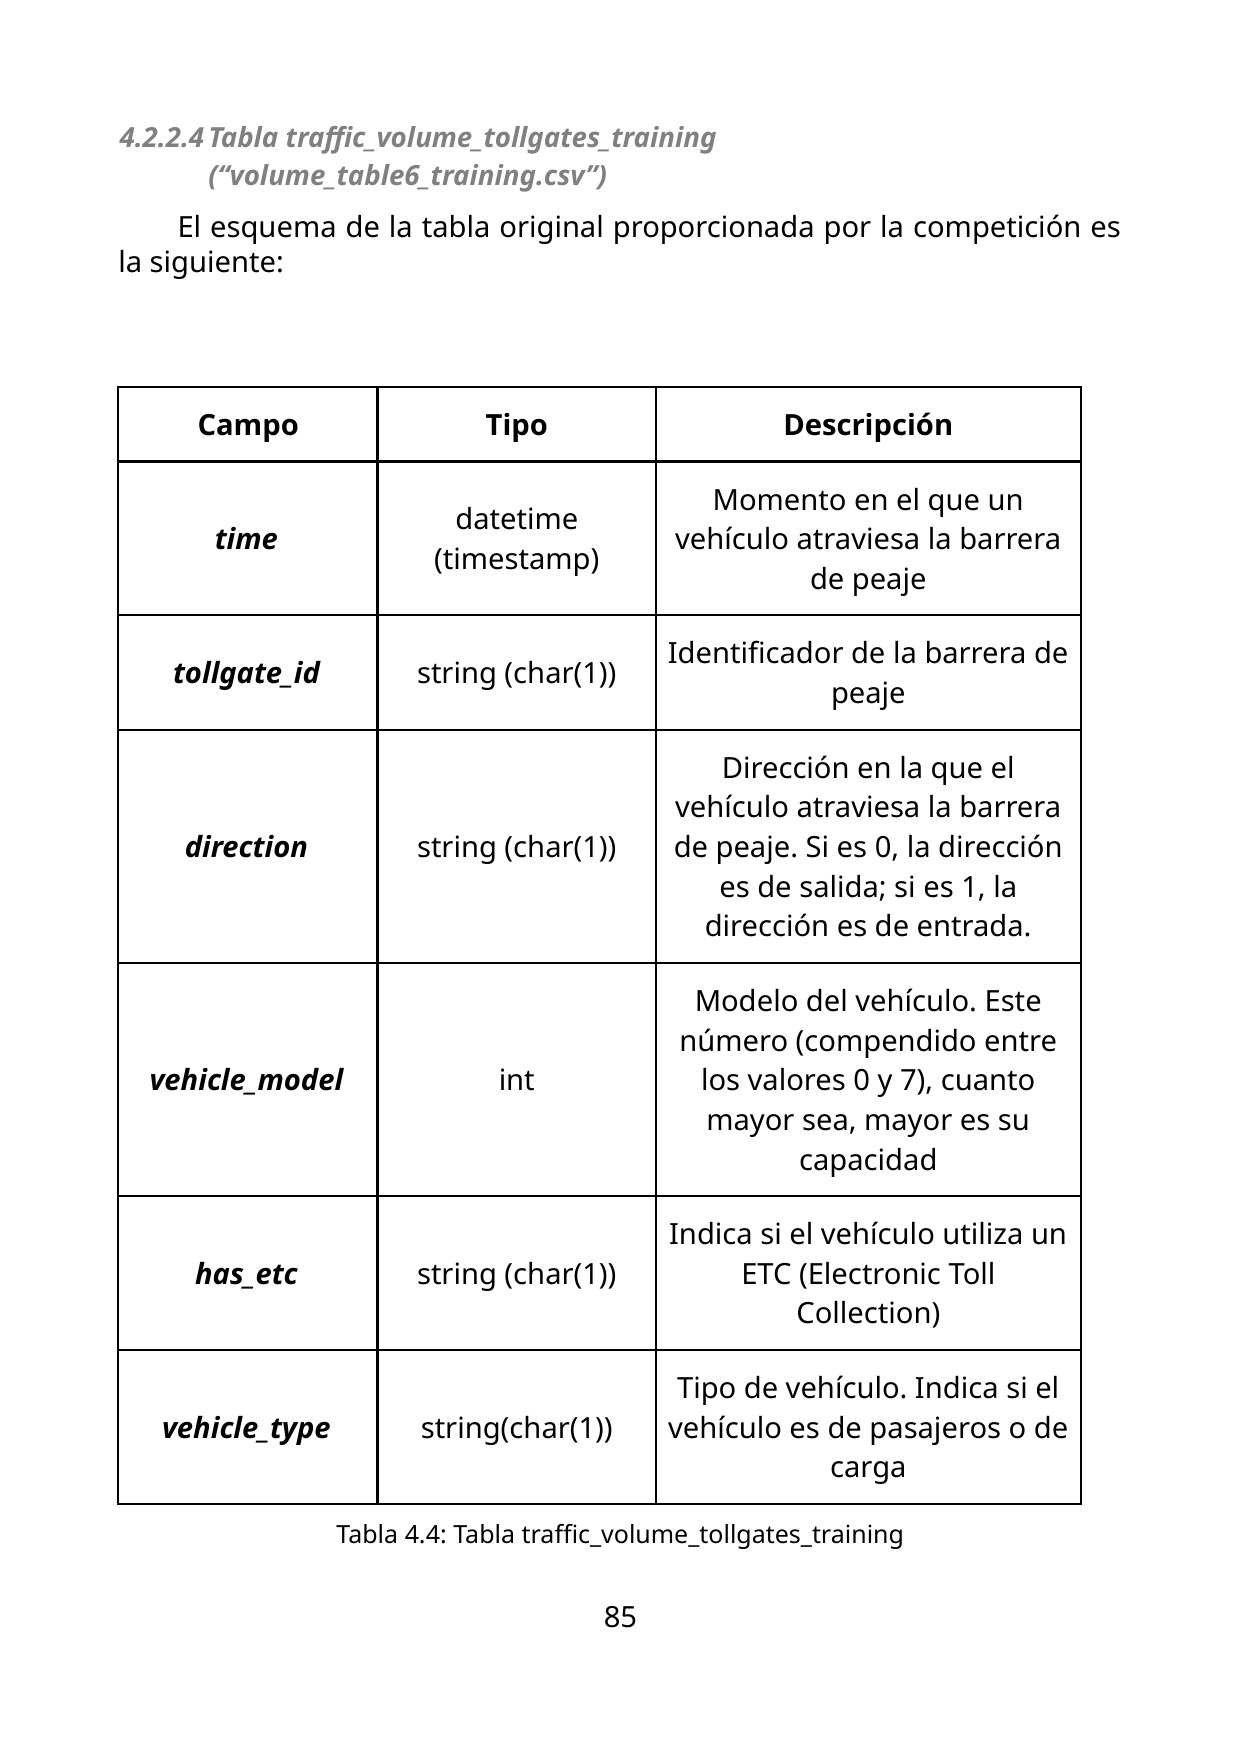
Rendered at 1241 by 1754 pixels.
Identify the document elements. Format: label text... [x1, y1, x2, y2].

table_cell Momento en el que un vehículo atraviesa la barrera de peaje [657, 463, 1080, 614]
table_header Tipo [379, 388, 655, 460]
table_cell Dirección en la que el vehículo atraviesa la barrera de peaje. Si es 0, la dirección es de salida; si es 1, la dirección es de entrada. [657, 731, 1080, 962]
text Tabla 4.4: Tabla traffic_volume_tollgates_training [118, 1517, 1122, 1551]
table_cell has_etc [119, 1197, 376, 1349]
table_cell datetime (timestamp) [379, 463, 655, 614]
table_cell Tipo de vehículo. Indica si el vehículo es de pasajeros o de carga [657, 1351, 1080, 1503]
table_cell string(char(1)) [379, 1351, 655, 1503]
table_cell string (char(1)) [379, 616, 655, 728]
table_cell string (char(1)) [379, 731, 655, 962]
subtitle Tabla traffic_volume_tollgates_training (“volume_table6_training.csv”) [119, 118, 1122, 193]
table_cell string (char(1)) [379, 1197, 655, 1349]
table_cell int [379, 964, 655, 1195]
table_cell vehicle_type [119, 1351, 376, 1503]
table_cell tollgate_id [119, 616, 376, 728]
table_cell time [119, 463, 376, 614]
table_cell Identificador de la barrera de peaje [657, 616, 1080, 728]
table_header Campo [119, 388, 376, 460]
table_cell direction [119, 731, 376, 962]
table_cell Modelo del vehículo. Este número (compendido entre los valores 0 y 7), cuanto mayor sea, mayor es su capacidad [657, 964, 1080, 1195]
text El esquema de la tabla original proporcionada por la competición es la siguiente: [118, 206, 1122, 281]
table_cell Indica si el vehículo utiliza un ETC (Electronic Toll Collection) [657, 1197, 1080, 1349]
table_cell vehicle_model [119, 964, 376, 1195]
table_header Descripción [657, 388, 1080, 460]
